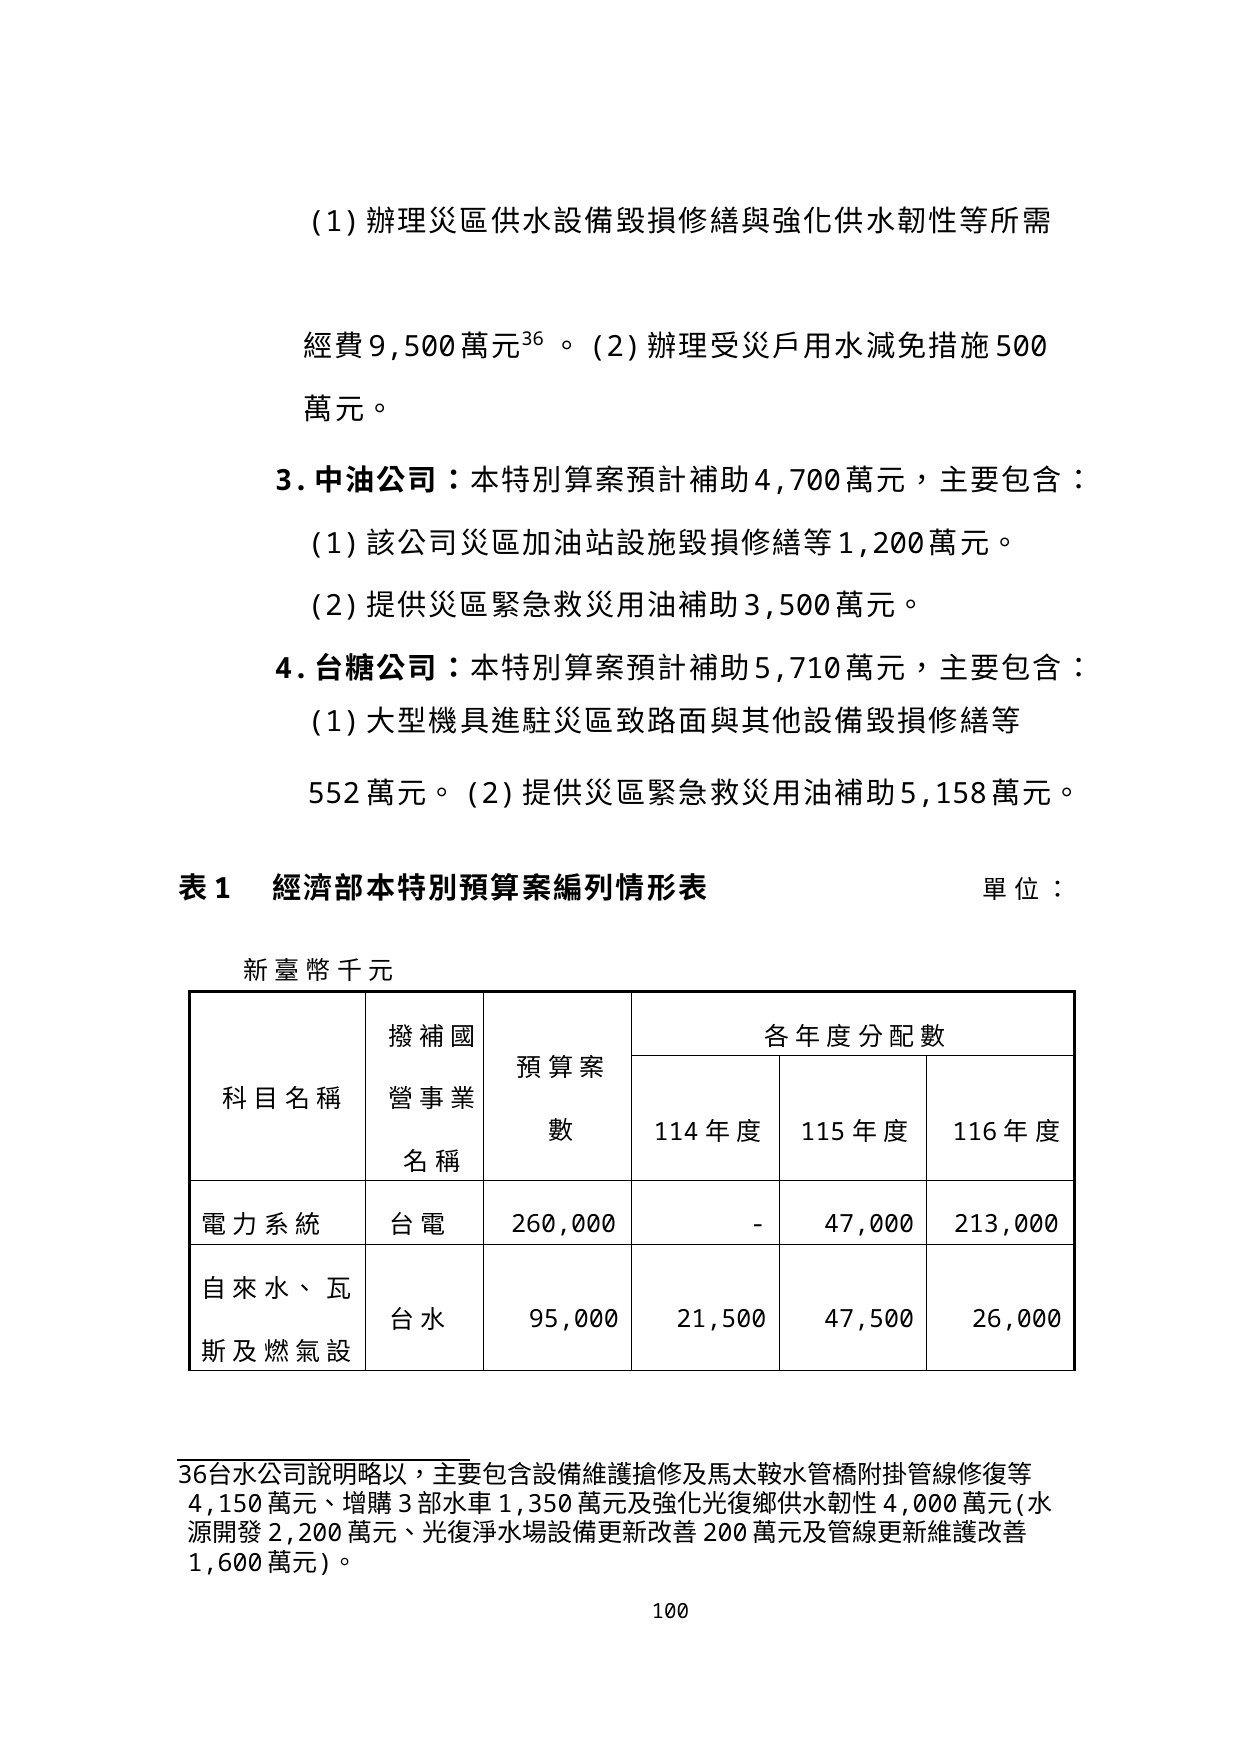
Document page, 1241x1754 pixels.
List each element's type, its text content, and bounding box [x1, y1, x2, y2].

table_cell - [632, 1181, 779, 1244]
table_cell 電力系統 [191, 1181, 365, 1244]
table_cell 自來水、瓦斯及燃氣設 [191, 1245, 365, 1370]
table_header 各年度分配數 [632, 993, 1073, 1055]
table_header 科目名稱 [191, 993, 365, 1180]
text 4.台糖公司：本特別算案預計補助5,710萬元，主要包含：(1)大型機具進駐災區致路面與其他設備毀損修繕等552萬元。(2)提供災區緊急救災用油補助5,158萬元。 [266, 615, 1063, 802]
text 台水公司說明略以，主要包含設備維護搶修及馬太鞍水管橋附掛管線修復等4,150萬元、增購3部水車1,350萬元及強化光復鄉供水韌性4,000萬元(水源開發2,200萬元、光復淨水場設備更新改善200萬元及管線更新維護改善1,600萬元)。 [177, 1460, 1063, 1577]
table_cell 26,000 [927, 1245, 1073, 1370]
table_cell 116年度 [927, 1056, 1073, 1180]
table_cell 213,000 [927, 1181, 1073, 1244]
table_header 撥補國營事業名稱 [366, 993, 483, 1180]
table_cell 21,500 [632, 1245, 779, 1370]
table_cell 114年度 [632, 1056, 779, 1180]
text (1)辦理災區供水設備毀損修繕與強化供水韌性等所需經費9,500萬元。(2)辦理受災戶用水減免措施500萬元。 [266, 177, 1063, 427]
text 表1 經濟部本特別預算案編列情形表 單位：新臺幣千元 [177, 802, 1063, 990]
table_cell 95,000 [484, 1245, 631, 1370]
table_cell 47,500 [780, 1245, 926, 1370]
table_cell 台水 [366, 1245, 483, 1370]
table_cell 台電 [366, 1181, 483, 1244]
text 3.中油公司：本特別算案預計補助4,700萬元，主要包含：(1)該公司災區加油站設施毀損修繕等1,200萬元。(2)提供災區緊急救災用油補助3,500萬元。 [266, 427, 1063, 615]
table_cell 47,000 [780, 1181, 926, 1244]
table_cell 115年度 [780, 1056, 926, 1180]
table_header 預算案數 [484, 993, 631, 1180]
table_cell 260,000 [484, 1181, 631, 1244]
